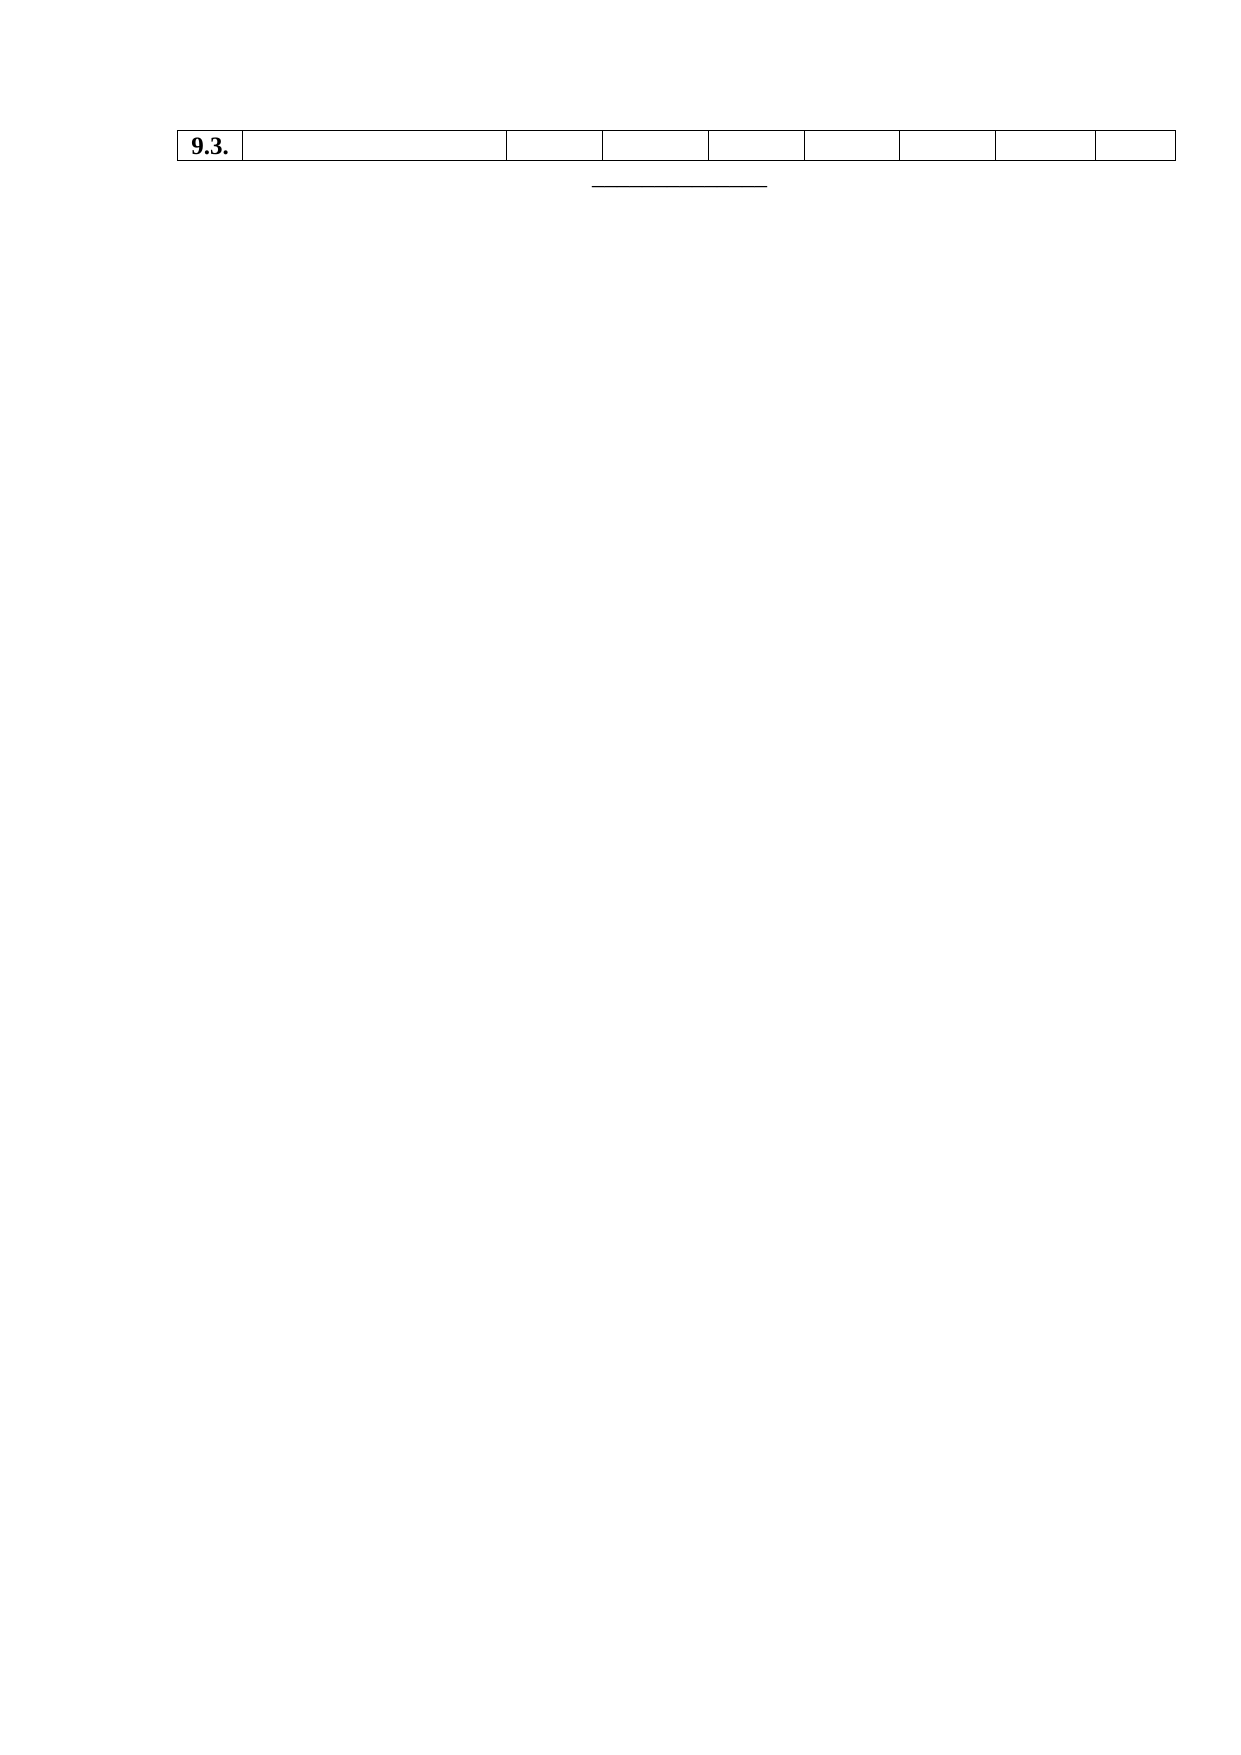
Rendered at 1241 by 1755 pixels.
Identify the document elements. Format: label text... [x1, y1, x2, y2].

table_cell [805, 131, 899, 160]
text ______________ [177, 161, 1181, 189]
table_cell [996, 131, 1095, 160]
table_cell [603, 131, 708, 160]
table_cell [709, 131, 804, 160]
table_cell 9.3. [178, 131, 242, 160]
table_cell [1176, 130, 1181, 160]
table_cell [243, 131, 506, 160]
table_cell [900, 131, 995, 160]
table_cell [1096, 131, 1175, 160]
table_cell [507, 131, 602, 160]
